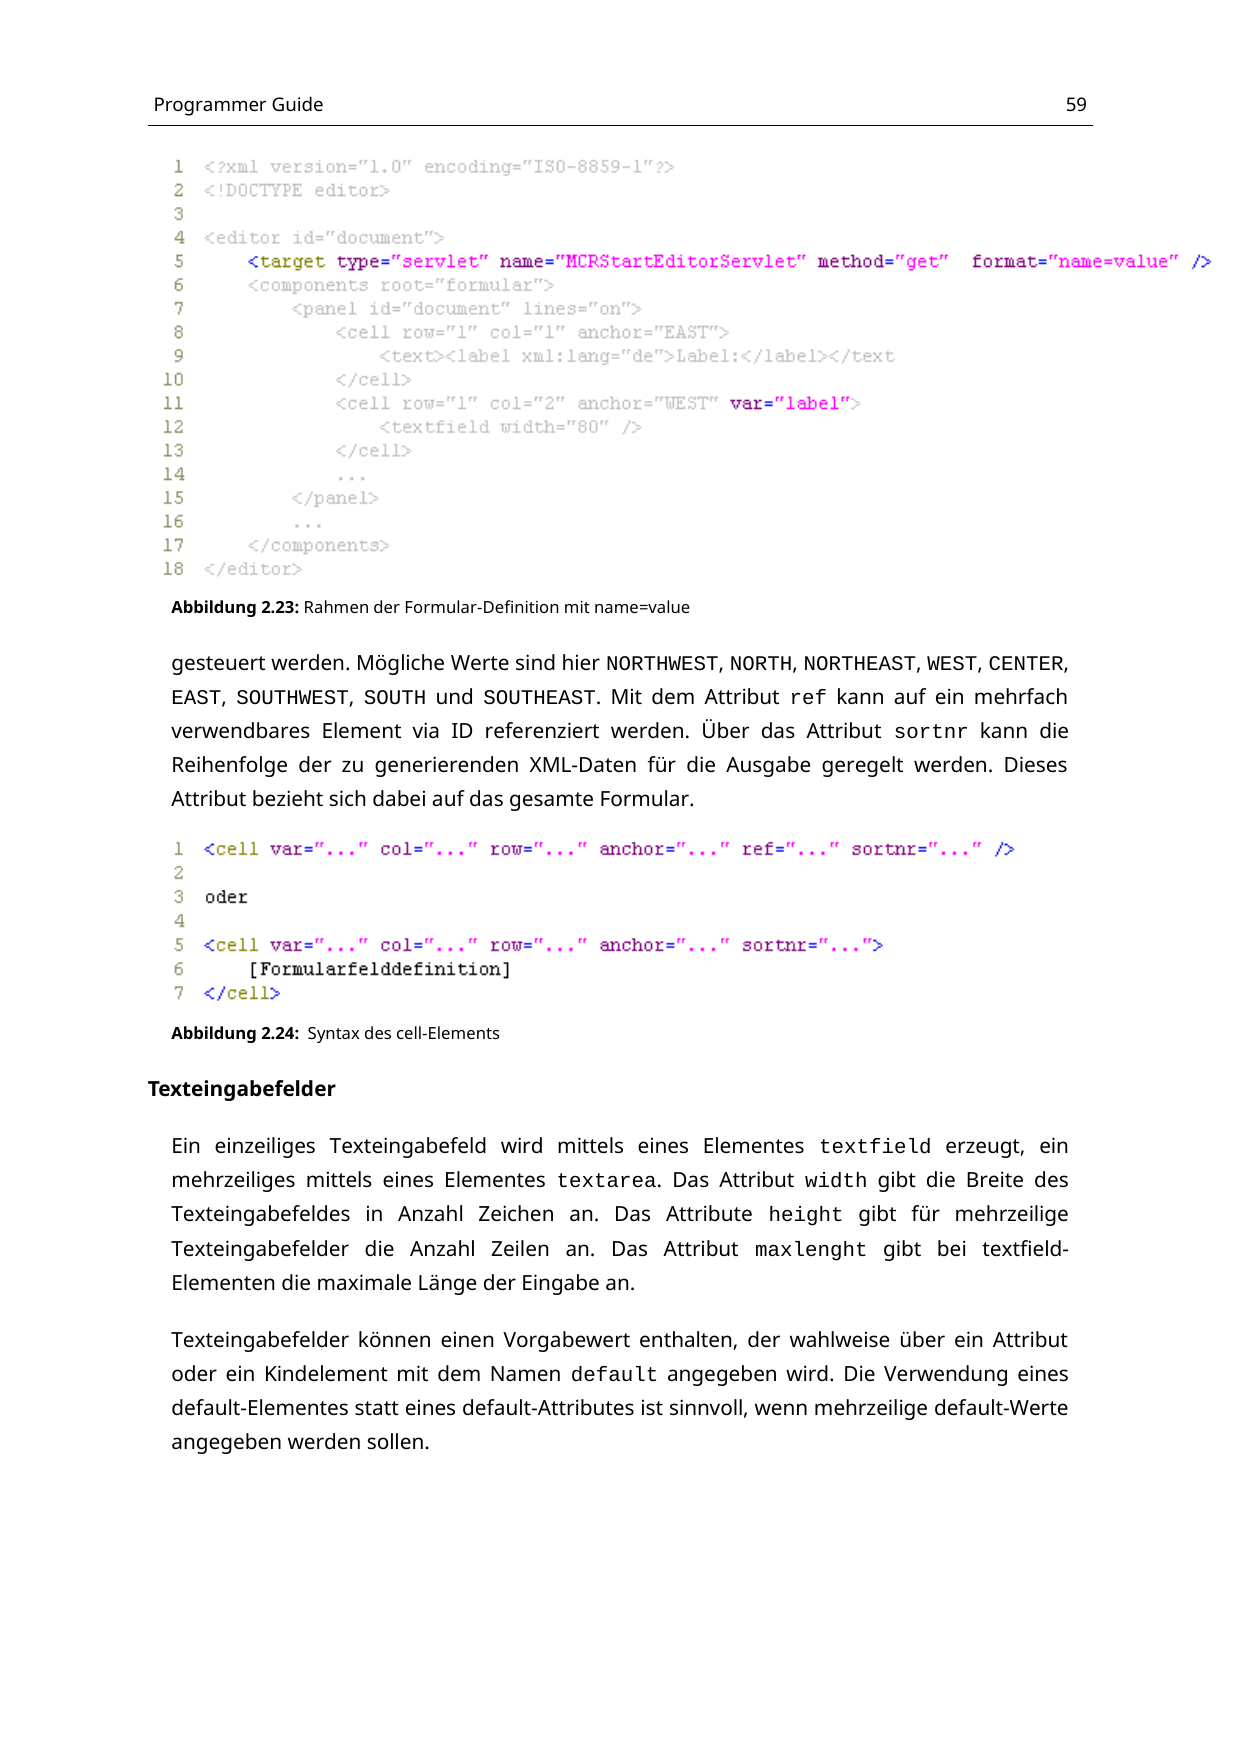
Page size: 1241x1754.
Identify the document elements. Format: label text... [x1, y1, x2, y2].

subtitle [1194, 580, 1218, 619]
text Abbildung 2.23: Rahmen der Formular-Definition mit name=value [171, 580, 1194, 619]
text Ein einzeiliges Texteingabefeld wird mittels eines Elementes textfield erzeugt, ein mehrzeiliges mittels eines Elementes textarea. Das Attribut width gibt die Breite des Texteingabefeldes in Anzahl Zeichen an. Das Attribute height gibt für mehrzeilige Texteingabefelder die Anzahl Zeilen an. Das Attribut maxlenght gibt bei textfield-Elementen die maximale Länge der Eingabe an. [171, 1131, 1069, 1296]
text Abbildung 2.24: Syntax des cell-Elements [171, 1006, 1019, 1044]
subtitle [148, 580, 171, 619]
text Texteingabefelder können einen Vorgabewert enthalten, der wahlweise über ein Attribut oder ein Kindelement mit dem Namen default angegeben wird. Die Verwendung eines default-Elementes statt eines default-Attributes ist sinnvoll, wenn mehrzeilige default-Werte angegeben werden sollen. [171, 1325, 1069, 1455]
subtitle Texteingabefelder [148, 859, 1093, 1102]
text gesteuert werden. Mögliche Werte sind hier NORTHWEST, NORTH, NORTHEAST, WEST, CENTER, EAST, SOUTHWEST, SOUTH und SOUTHEAST. Mit dem Attribut ref kann auf ein mehrfach verwendbares Element via ID referenziert werden. Über das Attribut sortnr kann die Reihenfolge der zu generierenden XML-Daten für die Ausgabe geregelt werden. Dieses Attribut bezieht sich dabei auf das gesamte Formular. [171, 619, 1069, 813]
